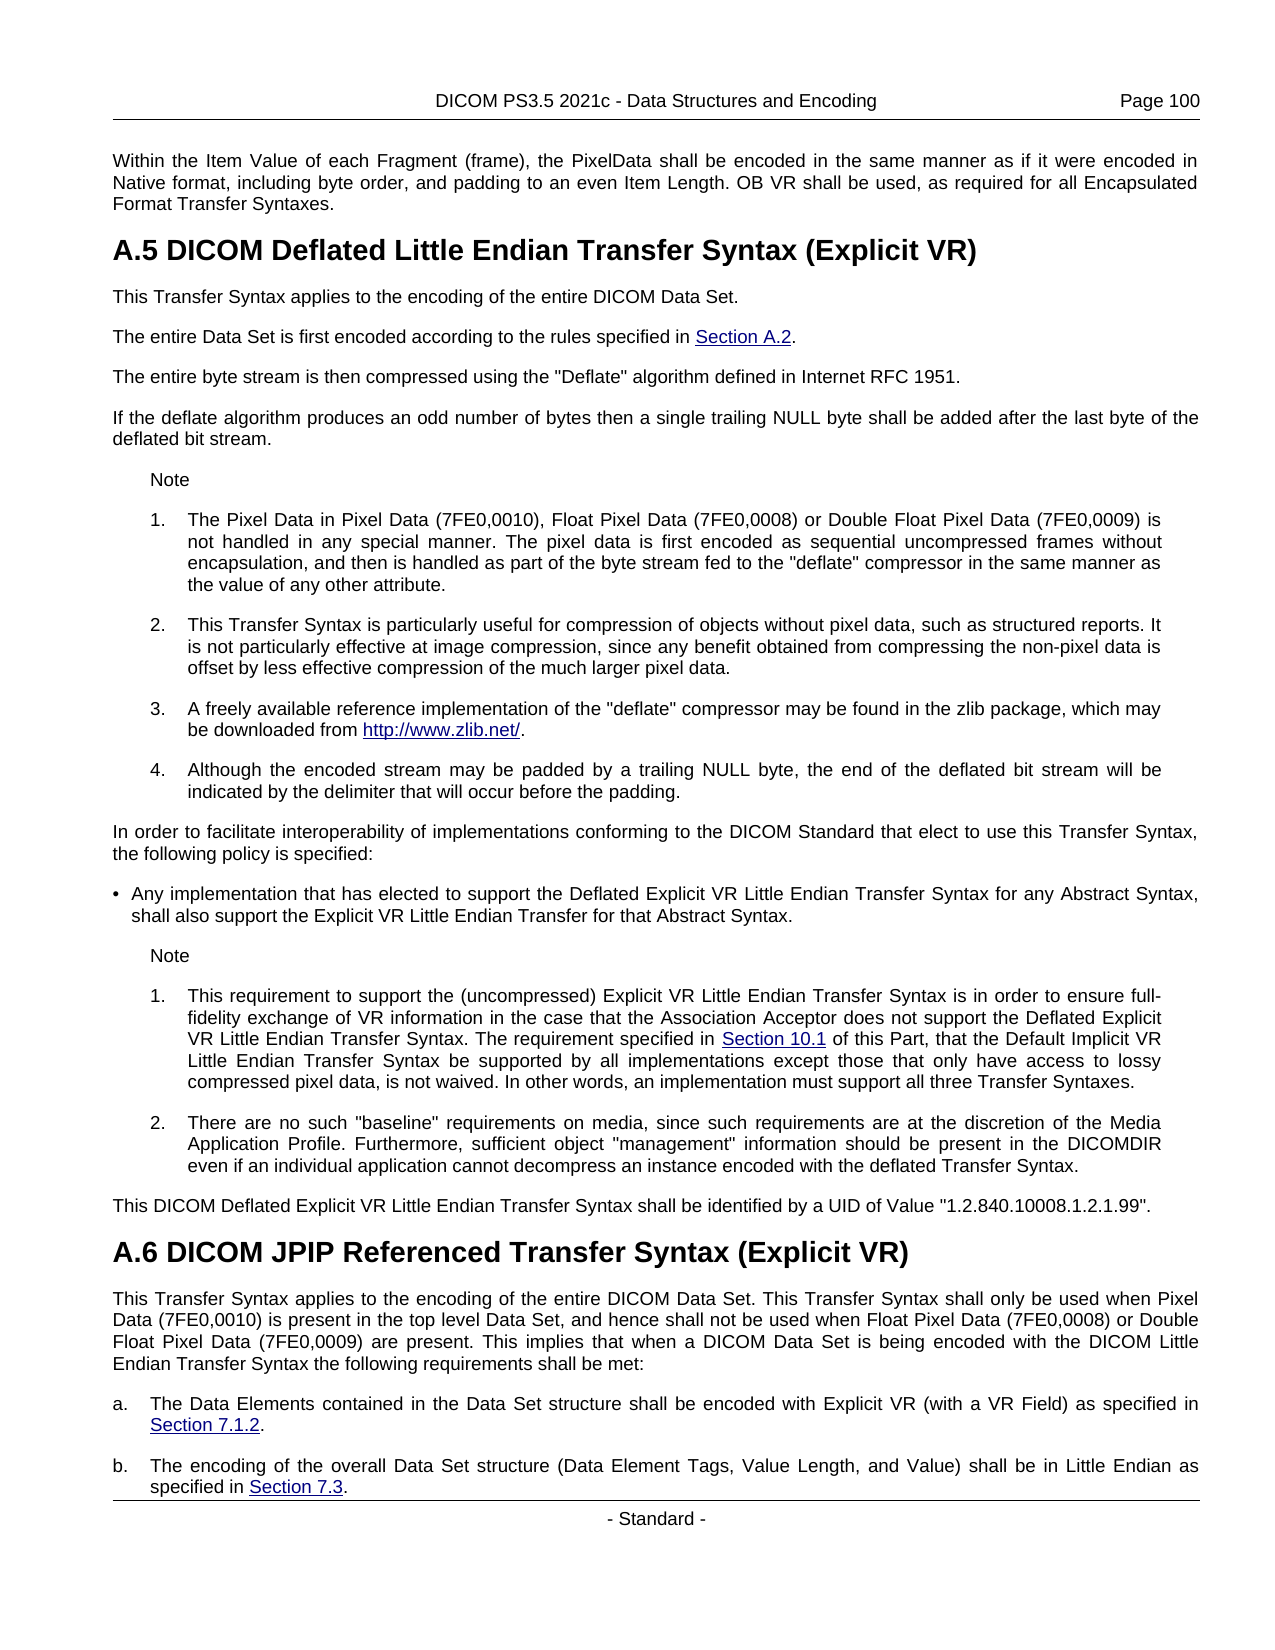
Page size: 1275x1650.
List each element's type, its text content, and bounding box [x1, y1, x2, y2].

text 1. This requirement to support the (uncompressed) Explicit VR Little Endian Transfer Syntax is in order to ensure full-fidelity exchange of VR information in the case that the Association Acceptor does not support the Deflated Explicit VR Little Endian Transfer Syntax. The requirement specified in Section 10.1 of this Part, that the Default Implicit VR Little Endian Transfer Syntax be supported by all implementations except those that only have access to lossy compressed pixel data, is not waived. In other words, an implementation must support all three Transfer Syntaxes. [150, 985, 1162, 1093]
text This DICOM Deflated Explicit VR Little Endian Transfer Syntax shall be identified by a UID of Value "1.2.840.10008.1.2.1.99". [112, 1195, 1200, 1217]
text a. The Data Elements contained in the Data Set structure shall be encoded with Explicit VR (with a VR Field) as specified in Section 7.1.2. [112, 1393, 1200, 1436]
text • Any implementation that has elected to support the Deflated Explicit VR Little Endian Transfer Syntax for any Abstract Syntax, shall also support the Explicit VR Little Endian Transfer for that Abstract Syntax. [112, 883, 1200, 926]
text The entire byte stream is then compressed using the "Deflate" algorithm defined in Internet RFC 1951. [112, 366, 1200, 388]
text The entire Data Set is first encoded according to the rules specified in Section A.2. [112, 326, 1200, 348]
text In order to facilitate interoperability of implementations conforming to the DICOM Standard that elect to use this Transfer Syntax, the following policy is specified: [112, 821, 1200, 864]
text 2. There are no such "baseline" requirements on media, since such requirements are at the discretion of the Media Application Profile. Furthermore, sufficient object "management" information should be present in the DICOMDIR even if an individual application cannot decompress an instance encoded with the deflated Transfer Syntax. [150, 1112, 1162, 1176]
text Within the Item Value of each Fragment (frame), the PixelData shall be encoded in the same manner as if it were encoded in Native format, including byte order, and padding to an even Item Length. OB VR shall be used, as required for all Encapsulated Format Transfer Syntaxes. [112, 150, 1200, 215]
text 1. The Pixel Data in Pixel Data (7FE0,0010), Float Pixel Data (7FE0,0008) or Double Float Pixel Data (7FE0,0009) is not handled in any special manner. The pixel data is first encoded as sequential uncompressed frames without encapsulation, and then is handled as part of the byte stream fed to the "deflate" compressor in the same manner as the value of any other attribute. [150, 509, 1162, 595]
text 3. A freely available reference implementation of the "deflate" compressor may be found in the zlib package, which may be downloaded from http://​www.zlib.net/. [150, 697, 1162, 740]
text A.6 DICOM JPIP Referenced Transfer Syntax (Explicit VR) [112, 1235, 1200, 1269]
text b. The encoding of the overall Data Set structure (Data Element Tags, Value Length, and Value) shall be in Little Endian as specified in Section 7.3. [112, 1454, 1200, 1498]
text If the deflate algorithm produces an odd number of bytes then a single trailing NULL byte shall be added after the last byte of the deflated bit stream. [112, 407, 1200, 450]
text 4. Although the encoded stream may be padded by a trailing NULL byte, the end of the deflated bit stream will be indicated by the delimiter that will occur before the padding. [150, 759, 1162, 802]
text This Transfer Syntax applies to the encoding of the entire DICOM Data Set. [112, 286, 1200, 307]
text Note [150, 468, 1162, 490]
text 2. This Transfer Syntax is particularly useful for compression of objects without pixel data, such as structured reports. It is not particularly effective at image compression, since any benefit obtained from compressing the non-pixel data is offset by less effective compression of the much larger pixel data. [150, 614, 1162, 678]
text A.5 DICOM Deflated Little Endian Transfer Syntax (Explicit VR) [112, 233, 1200, 267]
text This Transfer Syntax applies to the encoding of the entire DICOM Data Set. This Transfer Syntax shall only be used when Pixel Data (7FE0,0010) is present in the top level Data Set, and hence shall not be used when Float Pixel Data (7FE0,0008) or Double Float Pixel Data (7FE0,0009) are present. This implies that when a DICOM Data Set is being encoded with the DICOM Little Endian Transfer Syntax the following requirements shall be met: [112, 1288, 1200, 1374]
text Note [150, 945, 1162, 966]
